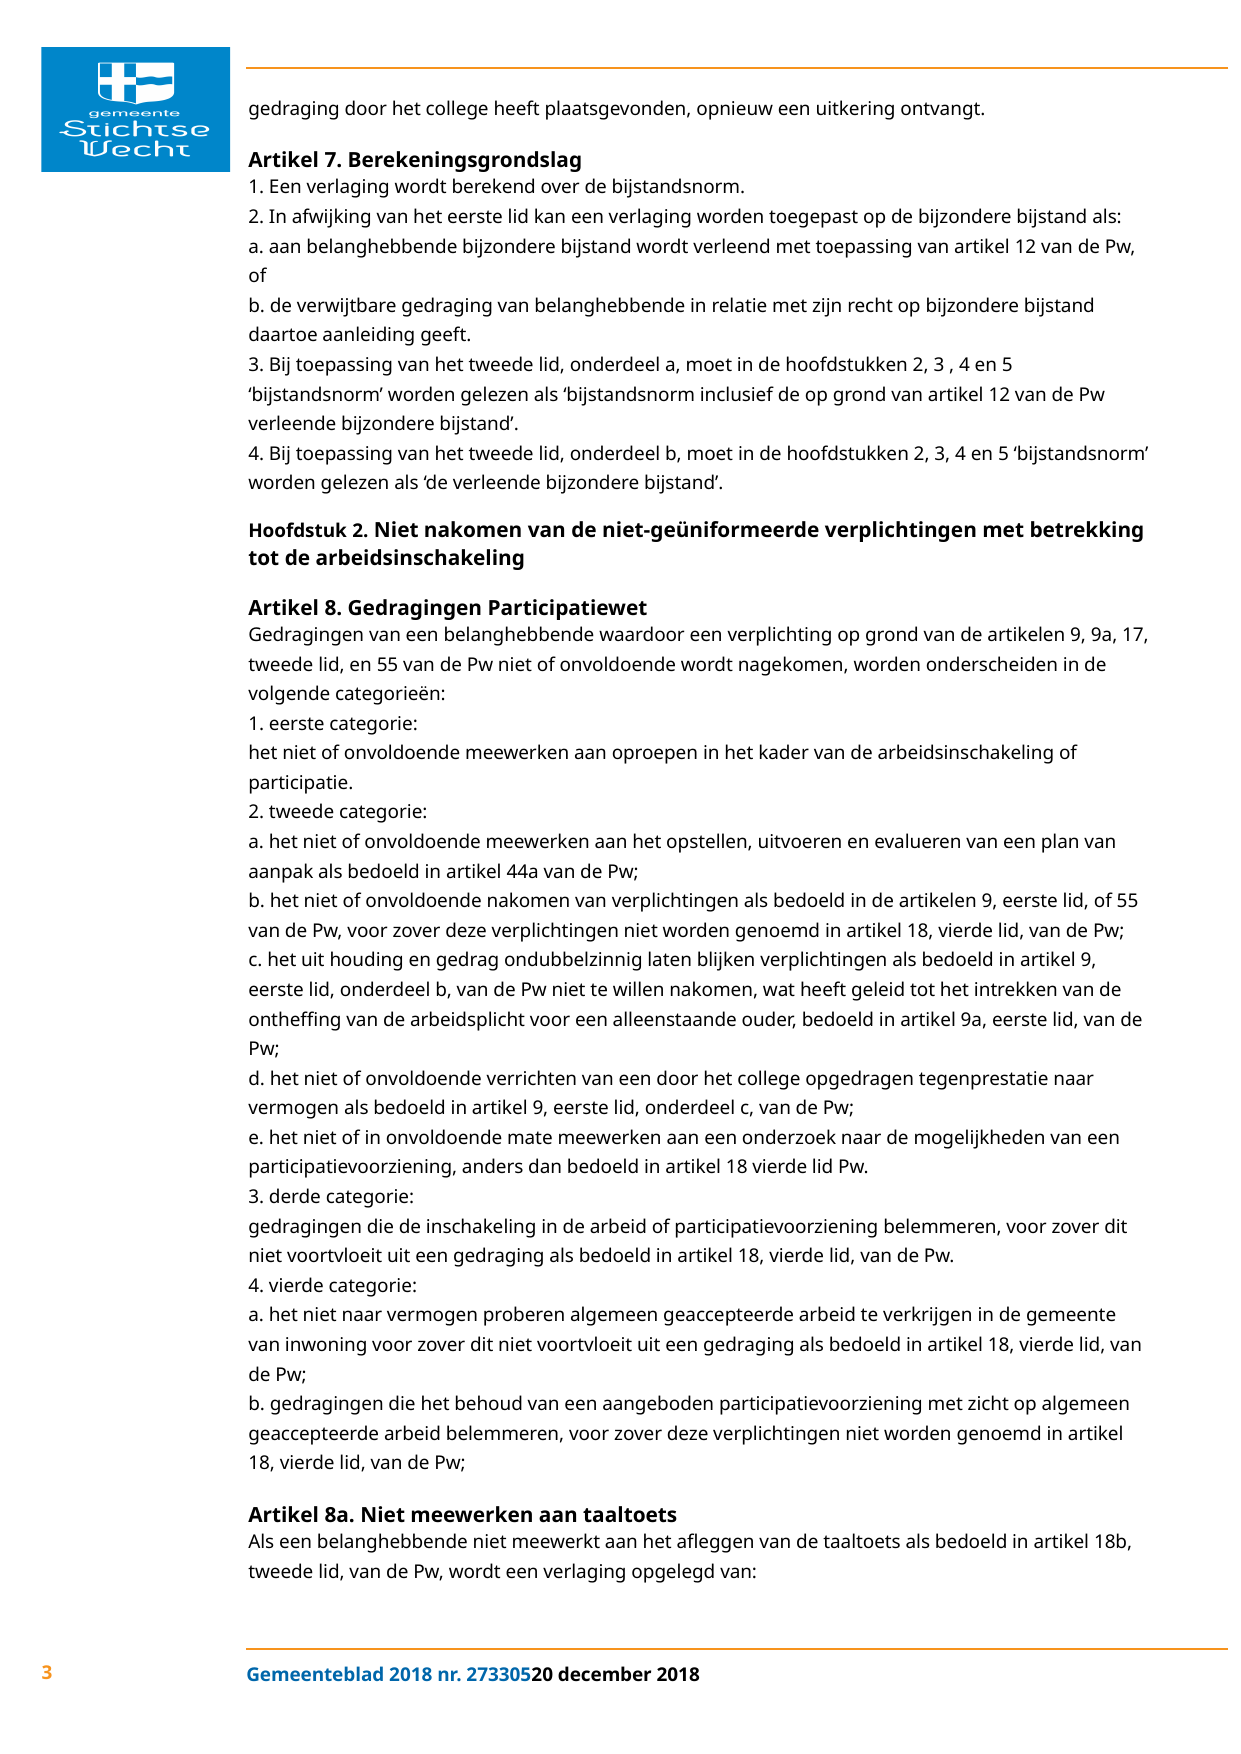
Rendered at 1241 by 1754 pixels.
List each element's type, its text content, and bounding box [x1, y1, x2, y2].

text a. aan belanghebbende bijzondere bijstand wordt verleend met toepassing van artikel 12 van de Pw, of [248, 233, 1152, 288]
text b. de verwijtbare gedraging van belanghebbende in relatie met zijn recht op bijzondere bijstand daartoe aanleiding geeft. [248, 292, 1152, 347]
text Artikel 8a. Niet meewerken aan taaltoets [248, 1500, 1152, 1528]
text 3. derde categorie: [248, 1183, 1152, 1209]
text 3. Bij toepassing van het tweede lid, onderdeel a, moet in de hoofdstukken 2, 3 , 4 en 5 ‘bijstandsnorm’ worden gelezen als ‘bijstandsnorm inclusief de op grond van artikel 12 van de Pw verleende bijzondere bijstand’. [248, 351, 1152, 436]
text het niet of onvoldoende meewerken aan oproepen in het kader van de arbeidsinschakeling of participatie. [248, 739, 1152, 795]
text c. het uit houding en gedrag ondubbelzinnig laten blijken verplichtingen als bedoeld in artikel 9, eerste lid, onderdeel b, van de Pw niet te willen nakomen, wat heeft geleid tot het intrekken van de ontheffing van de arbeidsplicht voor een alleenstaande ouder, bedoeld in artikel 9a, eerste lid, van de Pw; [248, 947, 1152, 1061]
text Hoofdstuk 2. Niet nakomen van de niet-geüniformeerde verplichtingen met betrekking tot de arbeidsinschakeling [248, 515, 1152, 572]
text d. het niet of onvoldoende verrichten van een door het college opgedragen tegenprestatie naar vermogen als bedoeld in artikel 9, eerste lid, onderdeel c, van de Pw; [248, 1065, 1152, 1120]
text e. het niet of in onvoldoende mate meewerken aan een onderzoek naar de mogelijkheden van een participatievoorziening, anders dan bedoeld in artikel 18 vierde lid Pw. [248, 1124, 1152, 1179]
text Als een belanghebbende niet meewerkt aan het afleggen van de taaltoets als bedoeld in artikel 18b, tweede lid, van de Pw, wordt een verlaging opgelegd van: [248, 1528, 1152, 1584]
text 2. In afwijking van het eerste lid kan een verlaging worden toegepast op de bijzondere bijstand als: [248, 203, 1152, 229]
text b. gedragingen die het behoud van een aangeboden participatievoorziening met zicht op algemeen geaccepteerde arbeid belemmeren, voor zover deze verplichtingen niet worden genoemd in artikel 18, vierde lid, van de Pw; [248, 1390, 1152, 1475]
picture [137, 63, 174, 103]
picture [99, 63, 135, 101]
text Artikel 7. Berekeningsgrondslag [248, 145, 1152, 174]
text Artikel 8. Gedragingen Participatiewet [248, 593, 1152, 621]
text b. het niet of onvoldoende nakomen van verplichtingen als bedoeld in de artikelen 9, eerste lid, of 55 van de Pw, voor zover deze verplichtingen niet worden genoemd in artikel 18, vierde lid, van de Pw; [248, 887, 1152, 943]
text 1. Een verlaging wordt berekend over de bijstandsnorm. [248, 174, 1152, 199]
text 1. eerste categorie: [248, 710, 1152, 736]
text 2. tweede categorie: [248, 799, 1152, 824]
text gedragingen die de inschakeling in de arbeid of participatievoorziening belemmeren, voor zover dit niet voortvloeit uit een gedraging als bedoeld in artikel 18, vierde lid, van de Pw. [248, 1213, 1152, 1268]
text Gedragingen van een belanghebbende waardoor een verplichting op grond van de artikelen 9, 9a, 17, tweede lid, en 55 van de Pw niet of onvoldoende wordt nagekomen, worden onderscheiden in de volgende categorieën: [248, 621, 1152, 706]
text a. het niet naar vermogen proberen algemeen geaccepteerde arbeid te verkrijgen in de gemeente van inwoning voor zover dit niet voortvloeit uit een gedraging als bedoeld in artikel 18, vierde lid, van de Pw; [248, 1302, 1152, 1387]
text a. het niet of onvoldoende meewerken aan het opstellen, uitvoeren en evalueren van een plan van aanpak als bedoeld in artikel 44a van de Pw; [248, 828, 1152, 884]
text gedraging door het college heeft plaatsgevonden, opnieuw een uitkering ontvangt. [248, 95, 1152, 121]
text 4. Bij toepassing van het tweede lid, onderdeel b, moet in de hoofdstukken 2, 3, 4 en 5 ‘bijstandsnorm’ worden gelezen als ‘de verleende bijzondere bijstand’. [248, 440, 1152, 495]
text 4. vierde categorie: [248, 1272, 1152, 1298]
